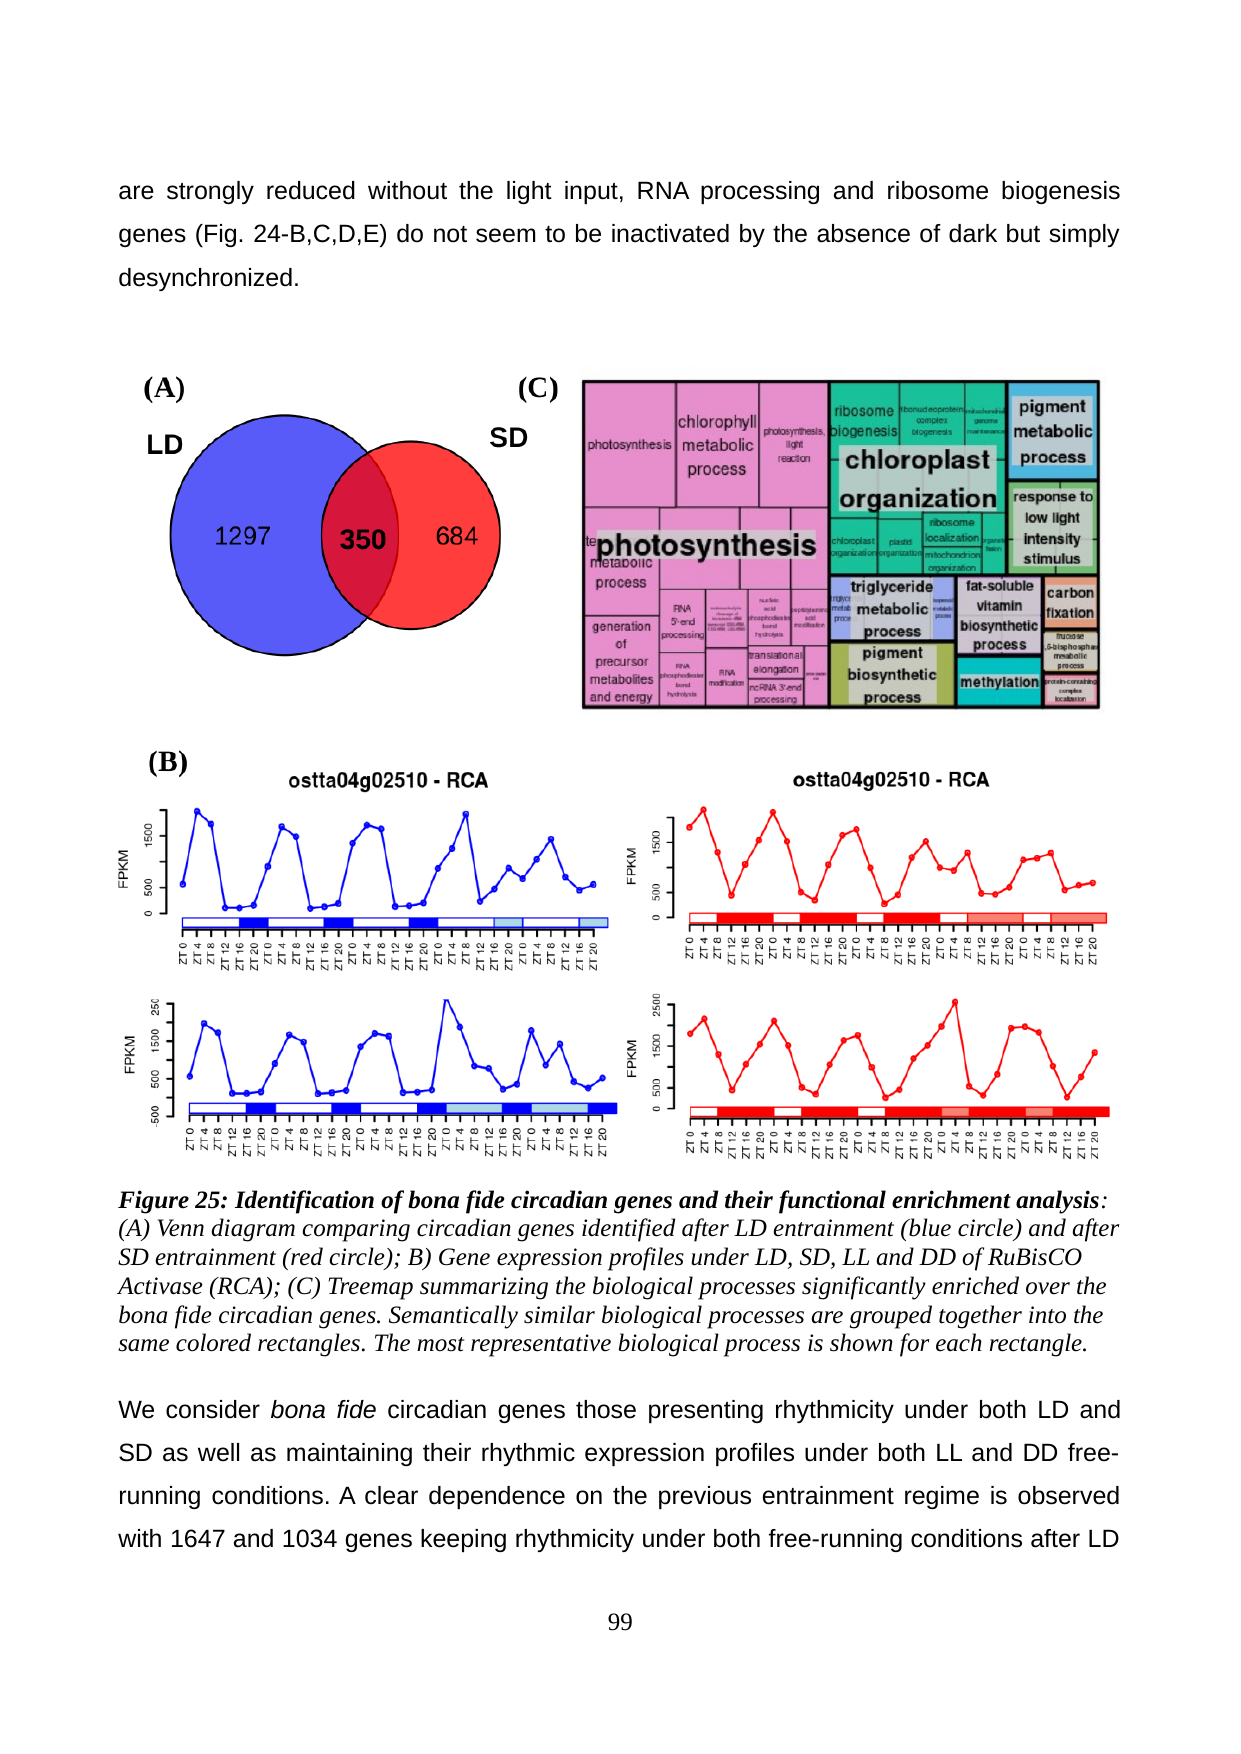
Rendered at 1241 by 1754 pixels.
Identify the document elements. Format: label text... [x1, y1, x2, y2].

text We consider bona fide circadian genes those presenting rhythmicity under both LD and SD as well as maintaining their rhythmic expression profiles under both LL and DD free-running conditions. A clear dependence on the previous entrainment regime is observed with 1647 and 1034 genes keeping rhythmicity under both free-running conditions after LD [118, 1357, 1122, 1553]
text are strongly reduced without the light input, RNA processing and ribosome biogenesis genes (Fig. 24-B,C,D,E) do not seem to be inactivated by the absence of dark but simply desynchronized. [118, 176, 1122, 291]
text Figure 25: Identification of bona fide circadian genes and their functional enrichment analysis: (A) Venn diagram comparing circadian genes identified after LD entrainment (blue circle) and after SD entrainment (red circle); B) Gene expression profiles under LD, SD, LL and DD of RuBisCO Activase (RCA); (C) Treemap summarizing the biological processes significantly enriched over the bona fide circadian genes. Semantically similar biological processes are grouped together into the same colored rectangles. The most representative biological process is shown for each rectangle. [118, 374, 1122, 1357]
picture [112, 361, 1117, 1185]
